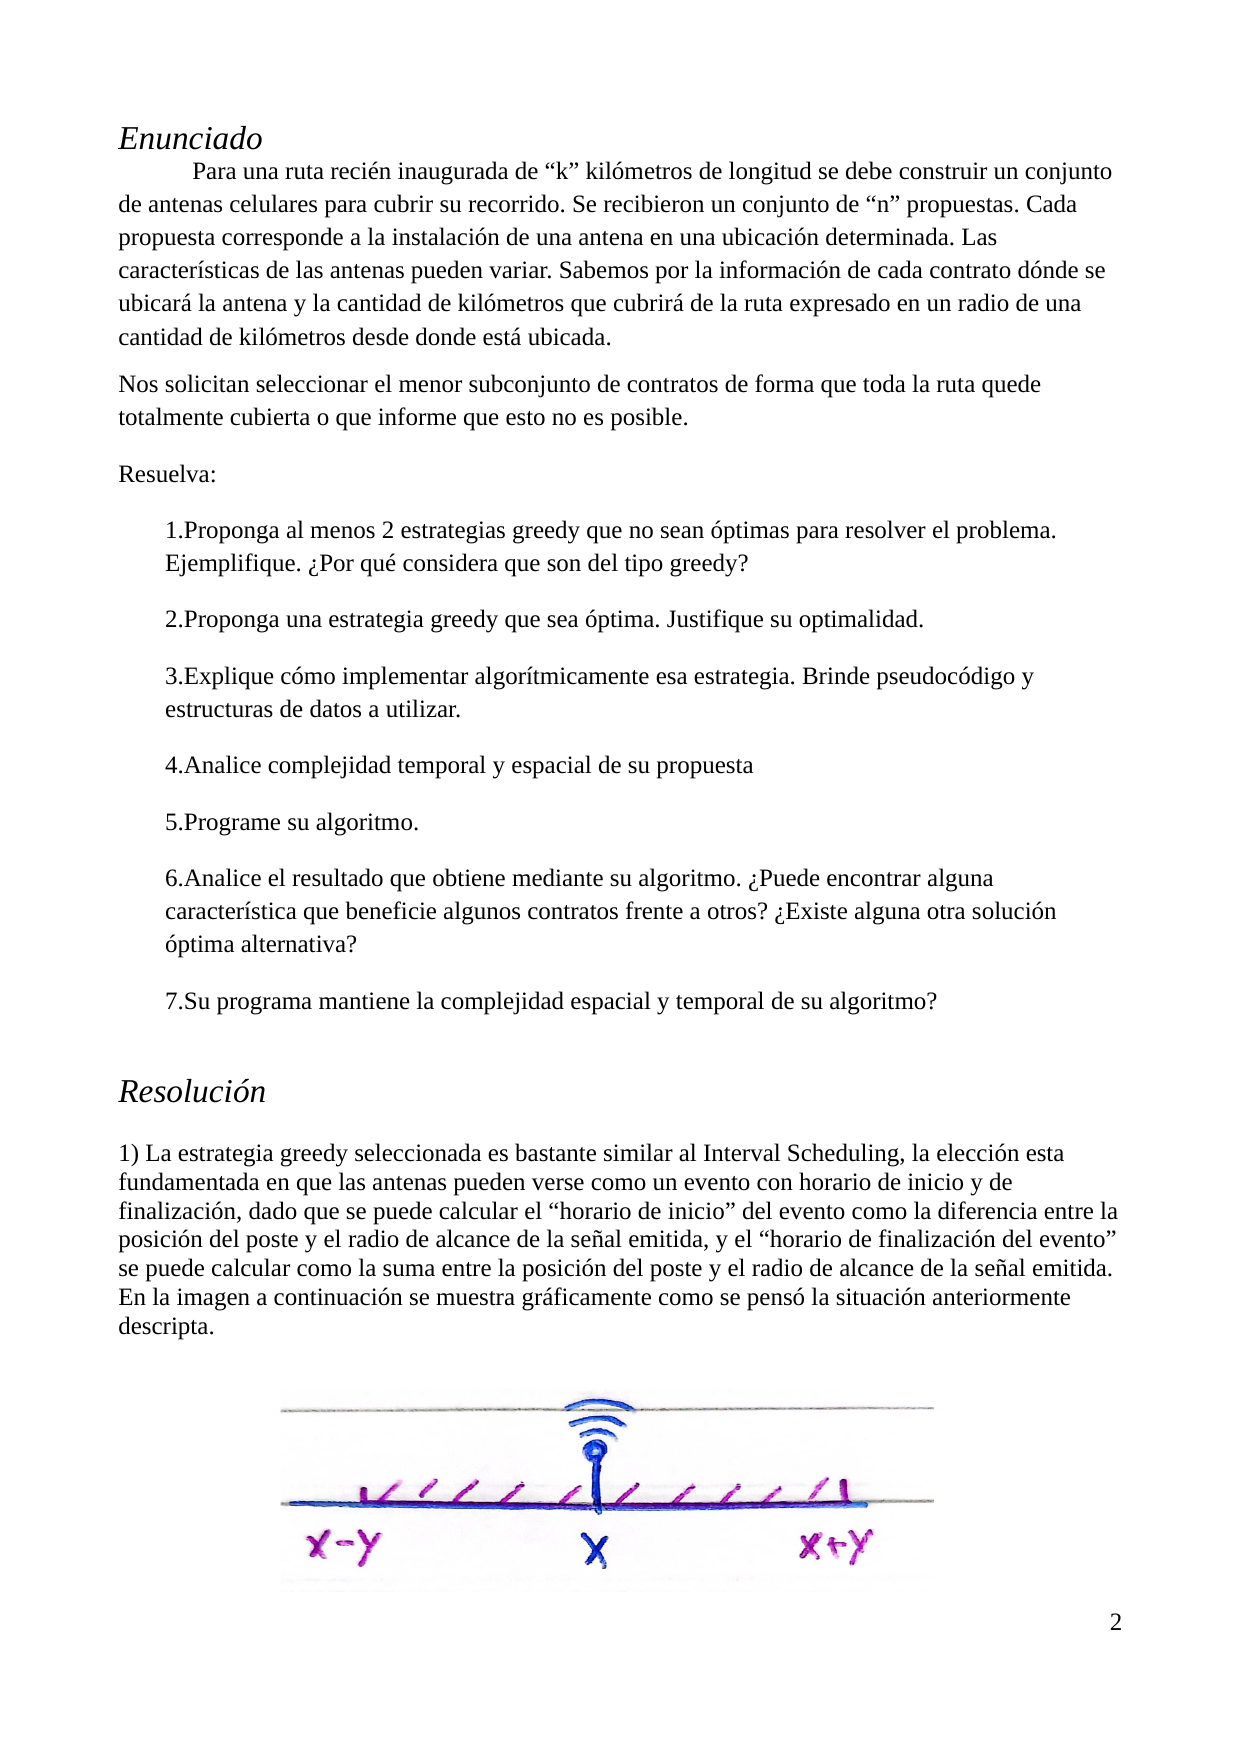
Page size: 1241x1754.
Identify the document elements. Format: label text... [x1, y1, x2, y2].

list Proponga una estrategia greedy que sea óptima. Justifique su optimalidad. [118, 604, 1122, 633]
text Resuelva: [118, 459, 1122, 487]
list Su programa mantiene la complejidad espacial y temporal de su algoritmo? [118, 986, 1122, 1015]
list Proponga al menos 2 estrategias greedy que no sean óptimas para resolver el problema. Ejemplifique. ¿Por qué considera que son del tipo greedy? [118, 515, 1122, 577]
list Programe su algoritmo. [118, 807, 1122, 836]
text Para una ruta recién inaugurada de “k” kilómetros de longitud se debe construir un conjunto de antenas celulares para cubrir su recorrido. Se recibieron un conjunto de “n” propuestas. Cada propuesta corresponde a la instalación de una antena en una ubicación determinada. Las características de las antenas pueden variar. Sabemos por la información de cada contrato dónde se ubicará la antena y la cantidad de kilómetros que cubrirá de la ruta expresado en un radio de una cantidad de kilómetros desde donde está ubicada. [118, 156, 1122, 350]
list Explique cómo implementar algorítmicamente esa estrategia. Brinde pseudocódigo y estructuras de datos a utilizar. [118, 661, 1122, 723]
picture [280, 1388, 934, 1600]
text Nos solicitan seleccionar el menor subconjunto de contratos de forma que toda la ruta quede totalmente cubierta o que informe que esto no es posible. [118, 369, 1122, 431]
text 1) La estrategia greedy seleccionada es bastante similar al Interval Scheduling, la elección esta fundamentada en que las antenas pueden verse como un evento con horario de inicio y de finalización, dado que se puede calcular el “horario de inicio” del evento como la diferencia entre la posición del poste y el radio de alcance de la señal emitida, y el “horario de finalización del evento” se puede calcular como la suma entre la posición del poste y el radio de alcance de la señal emitida. En la imagen a continuación se muestra gráficamente como se pensó la situación anteriormente descripta. [118, 1138, 1122, 1339]
list Analice complejidad temporal y espacial de su propuesta [118, 751, 1122, 779]
text Enunciado [118, 118, 1122, 156]
text Resolución [118, 1071, 1122, 1109]
list Analice el resultado que obtiene mediante su algoritmo. ¿Puede encontrar alguna característica que beneficie algunos contratos frente a otros? ¿Existe alguna otra solución óptima alternativa? [118, 863, 1122, 958]
